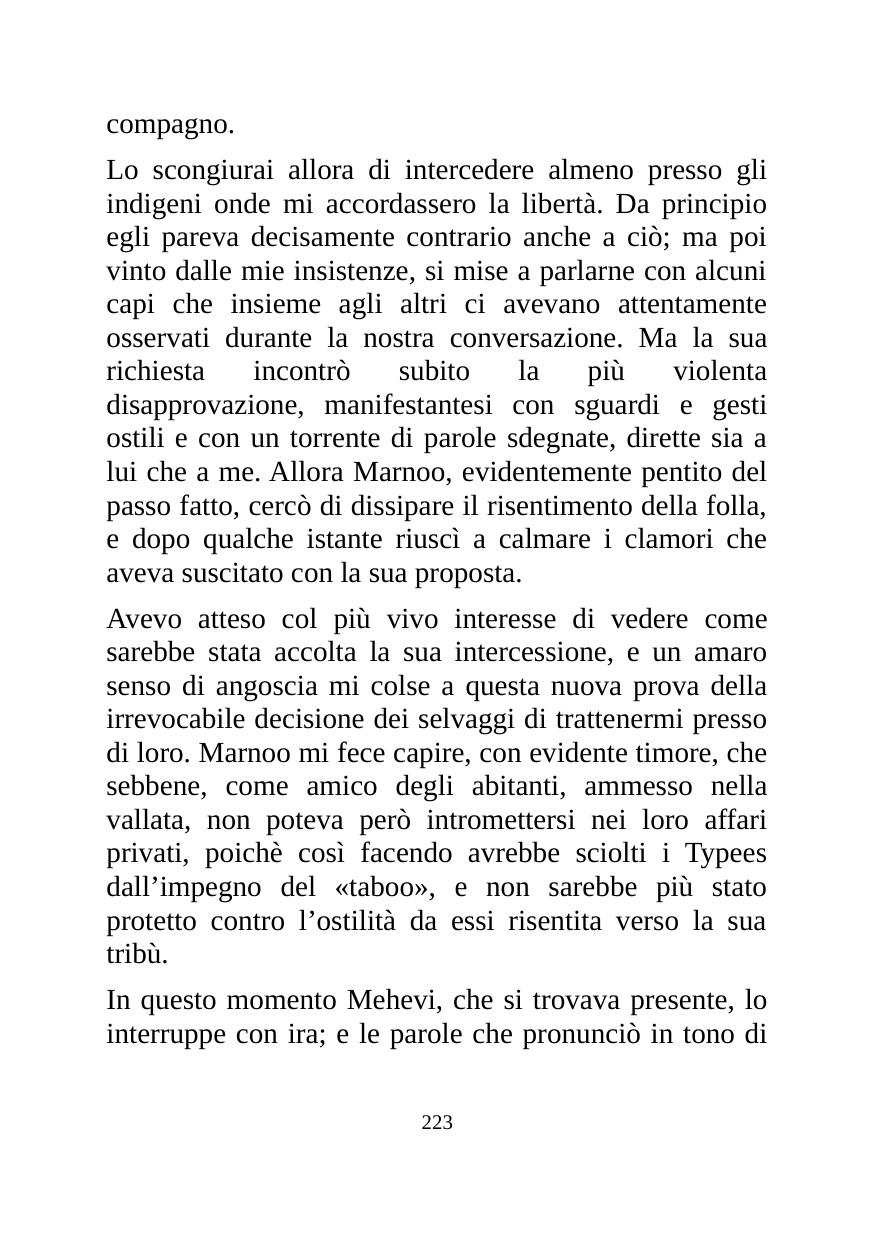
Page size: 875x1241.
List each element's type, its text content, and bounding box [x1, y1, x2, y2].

text Avevo atteso col più vivo interesse di vedere come sarebbe stata accolta la sua intercessione, e un amaro senso di angoscia mi colse a questa nuova prova della irrevocabile decisione dei selvaggi di trattenermi presso di loro. Marnoo mi fece capire, con evidente timore, che sebbene, come amico degli abitanti, ammesso nella vallata, non poteva però intromettersi nei loro affari privati, poichè così facendo avrebbe sciolti i Typees dall’impegno del «taboo», e non sarebbe più stato protetto contro l’ostilità da essi risentita verso la sua tribù. [106, 601, 768, 970]
text In questo momento Mehevi, che si trovava presente, lo interruppe con ira; e le parole che pronunciò in tono di [106, 982, 768, 1049]
text compagno. [106, 106, 768, 140]
text Lo scongiurai allora di intercedere almeno presso gli indigeni onde mi accordassero la libertà. Da principio egli pareva decisamente contrario anche a ciò; ma poi vinto dalle mie insistenze, si mise a parlarne con alcuni capi che insieme agli altri ci avevano attentamente osservati durante la nostra conversazione. Ma la sua richiesta incontrò subito la più violenta disapprovazione, manifestantesi con sguardi e gesti ostili e con un torrente di parole sdegnate, dirette sia a lui che a me. Allora Marnoo, evidentemente pentito del passo fatto, cercò di dissipare il risentimento della folla, e dopo qualche istante riuscì a calmare i clamori che aveva suscitato con la sua proposta. [106, 152, 768, 588]
